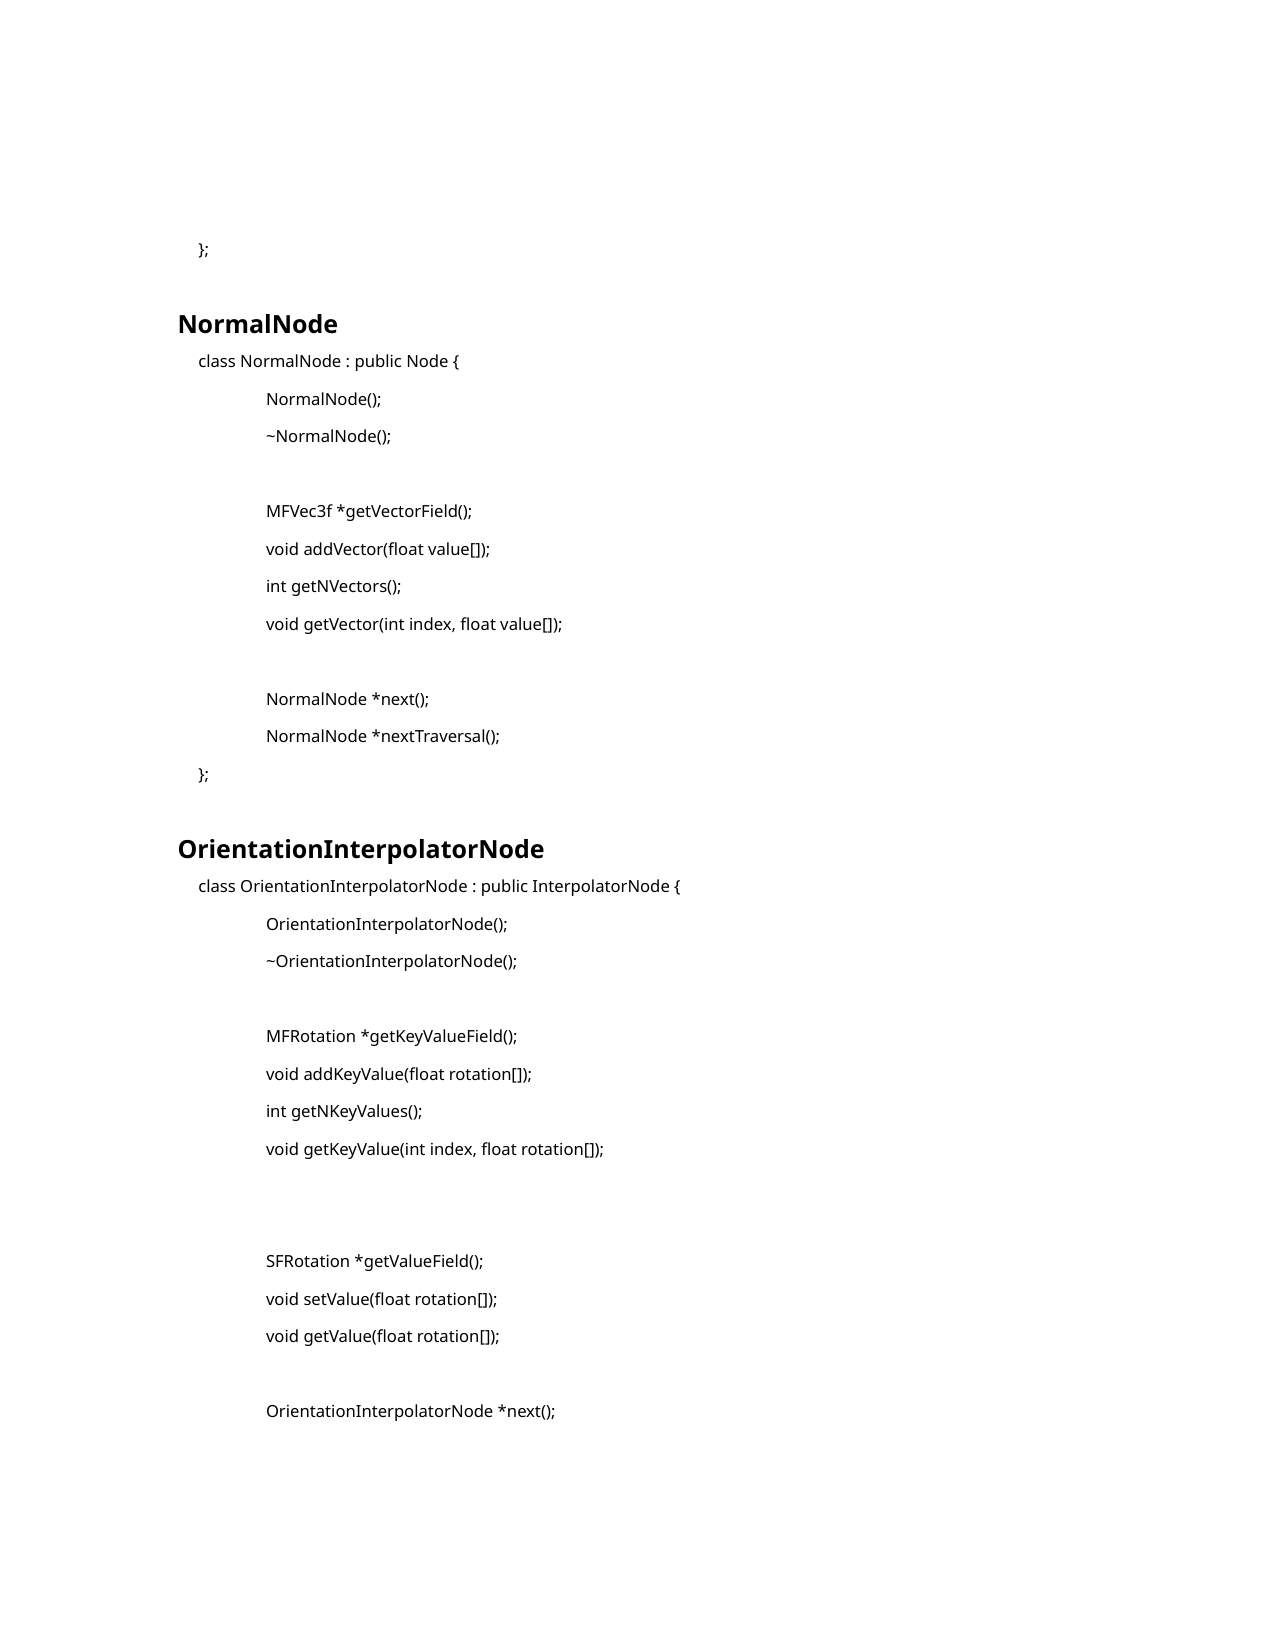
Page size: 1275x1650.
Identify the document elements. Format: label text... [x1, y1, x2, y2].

subtitle NormalNode [177, 305, 1098, 342]
text MFVec3f *getVectorField(); [198, 492, 1098, 530]
subtitle OrientationInterpolatorNode [177, 830, 1098, 867]
text SFRotation *getValueField(); [198, 1242, 1098, 1280]
text OrientationInterpolatorNode *next(); [198, 1392, 1098, 1430]
text NormalNode *nextTraversal(); [198, 717, 1098, 755]
text ~NormalNode(); [198, 417, 1098, 455]
text class OrientationInterpolatorNode : public InterpolatorNode { [198, 867, 1098, 905]
text int getNKeyValues(); [198, 1092, 1098, 1130]
text class NormalNode : public Node { [198, 342, 1098, 380]
text void getKeyValue(int index, float rotation[]); [198, 1130, 1098, 1167]
text void getValue(float rotation[]); [198, 1317, 1098, 1355]
text NormalNode *next(); [198, 680, 1098, 717]
text NormalNode(); [198, 380, 1098, 417]
text OrientationInterpolatorNode(); [198, 905, 1098, 942]
text }; [198, 755, 1098, 792]
text }; [198, 230, 1098, 267]
text int getNVectors(); [198, 567, 1098, 605]
text void addKeyValue(float rotation[]); [198, 1055, 1098, 1092]
text void getVector(int index, float value[]); [198, 605, 1098, 642]
text void setValue(float rotation[]); [198, 1280, 1098, 1317]
text MFRotation *getKeyValueField(); [198, 1017, 1098, 1055]
text ~OrientationInterpolatorNode(); [198, 942, 1098, 980]
text void addVector(float value[]); [198, 530, 1098, 567]
